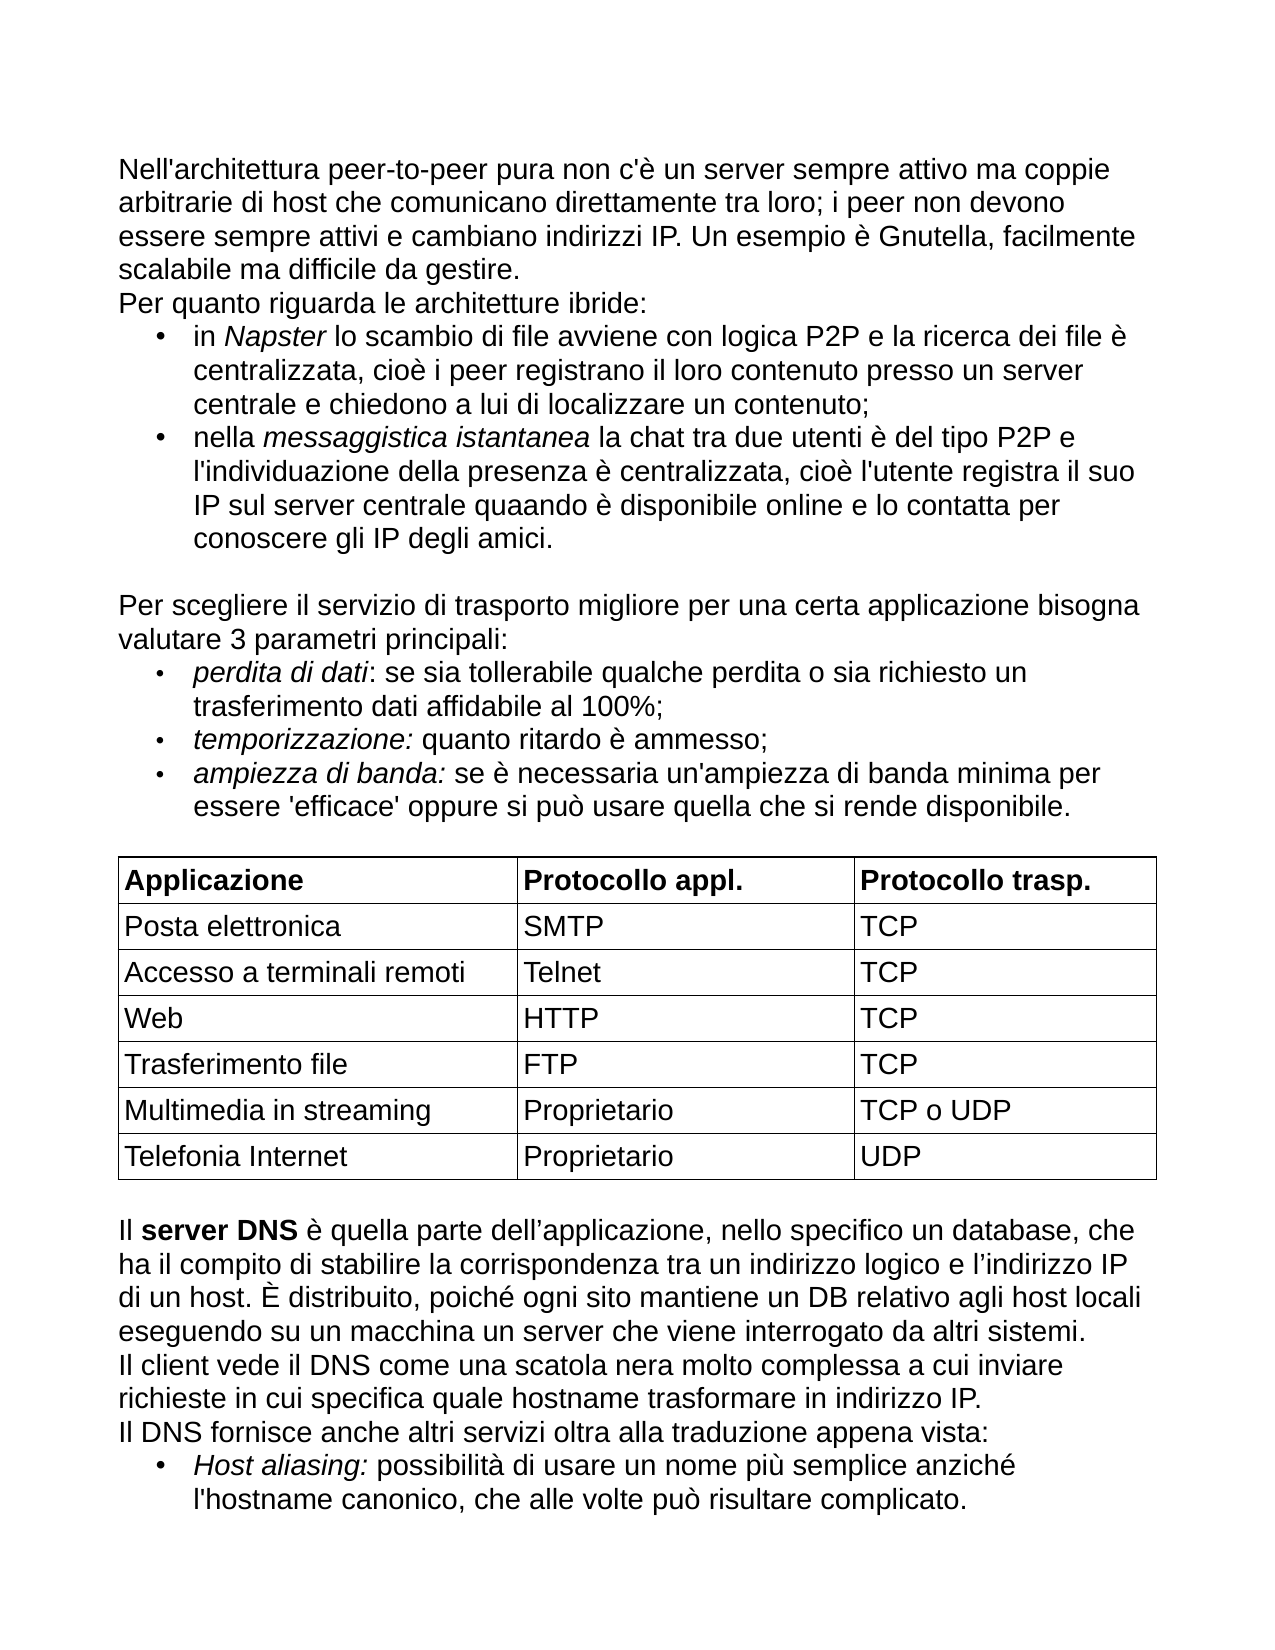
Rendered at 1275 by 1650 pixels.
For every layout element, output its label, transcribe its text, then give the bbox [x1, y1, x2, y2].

list in Napster lo scambio di file avviene con logica P2P e la ricerca dei file è centralizzata, cioè i peer registrano il loro contenuto presso un server centrale e chiedono a lui di localizzare un contenuto; [156, 319, 1157, 420]
table_cell Proprietario [518, 1134, 854, 1179]
table_cell TCP [855, 950, 1156, 994]
table_cell Web [119, 996, 517, 1041]
list perdita di dati: se sia tollerabile qualche perdita o sia richiesto un trasferimento dati affidabile al 100%; [156, 655, 1157, 722]
list nella messaggistica istantanea la chat tra due utenti è del tipo P2P e l'individuazione della presenza è centralizzata, cioè l'utente registra il suo IP sul server centrale quaando è disponibile online e lo contatta per conoscere gli IP degli amici. [156, 420, 1157, 554]
list ampiezza di banda: se è necessaria un'ampiezza di banda minima per essere 'efficace' oppure si può usare quella che si rende disponibile. [156, 756, 1157, 823]
table_cell Trasferimento file [119, 1042, 517, 1087]
text Nell'architettura peer-to-peer pura non c'è un server sempre attivo ma coppie arbitrarie di host che comunicano direttamente tra loro; i peer non devono essere sempre attivi e cambiano indirizzi IP. Un esempio è Gnutella, facilmente scalabile ma difficile da gestire. [118, 152, 1157, 286]
table_header Protocollo trasp. [855, 858, 1156, 902]
table_cell Telefonia Internet [119, 1134, 517, 1179]
table_cell Proprietario [518, 1088, 854, 1133]
table_header Applicazione [119, 858, 517, 902]
table_header Protocollo appl. [518, 858, 854, 902]
table_cell TCP o UDP [855, 1088, 1156, 1133]
text Il client vede il DNS come una scatola nera molto complessa a cui inviare richieste in cui specifica quale hostname trasformare in indirizzo IP. [118, 1347, 1157, 1414]
table_cell Accesso a terminali remoti [119, 950, 517, 994]
table_cell SMTP [518, 904, 854, 948]
table_cell FTP [518, 1042, 854, 1087]
table_cell Multimedia in streaming [119, 1088, 517, 1133]
text Il server DNS è quella parte dell’applicazione, nello specifico un database, che ha il compito di stabilire la corrispondenza tra un indirizzo logico e l’indirizzo IP di un host. È distribuito, poiché ogni sito mantiene un DB relativo agli host locali eseguendo su un macchina un server che viene interrogato da altri sistemi. [118, 1213, 1157, 1347]
list temporizzazione: quanto ritardo è ammesso; [156, 722, 1157, 756]
text Il DNS fornisce anche altri servizi oltra alla traduzione appena vista: [118, 1414, 1157, 1448]
table_cell Telnet [518, 950, 854, 994]
table_cell Posta elettronica [119, 904, 517, 948]
text Per quanto riguarda le architetture ibride: [118, 286, 1157, 319]
table_cell TCP [855, 904, 1156, 948]
table_cell UDP [855, 1134, 1156, 1179]
text Per scegliere il servizio di trasporto migliore per una certa applicazione bisogna valutare 3 parametri principali: [118, 588, 1157, 655]
list Host aliasing: possibilità di usare un nome più semplice anziché l'hostname canonico, che alle volte può risultare complicato. [156, 1448, 1157, 1515]
table_cell HTTP [518, 996, 854, 1041]
table_cell TCP [855, 1042, 1156, 1087]
table_cell TCP [855, 996, 1156, 1041]
